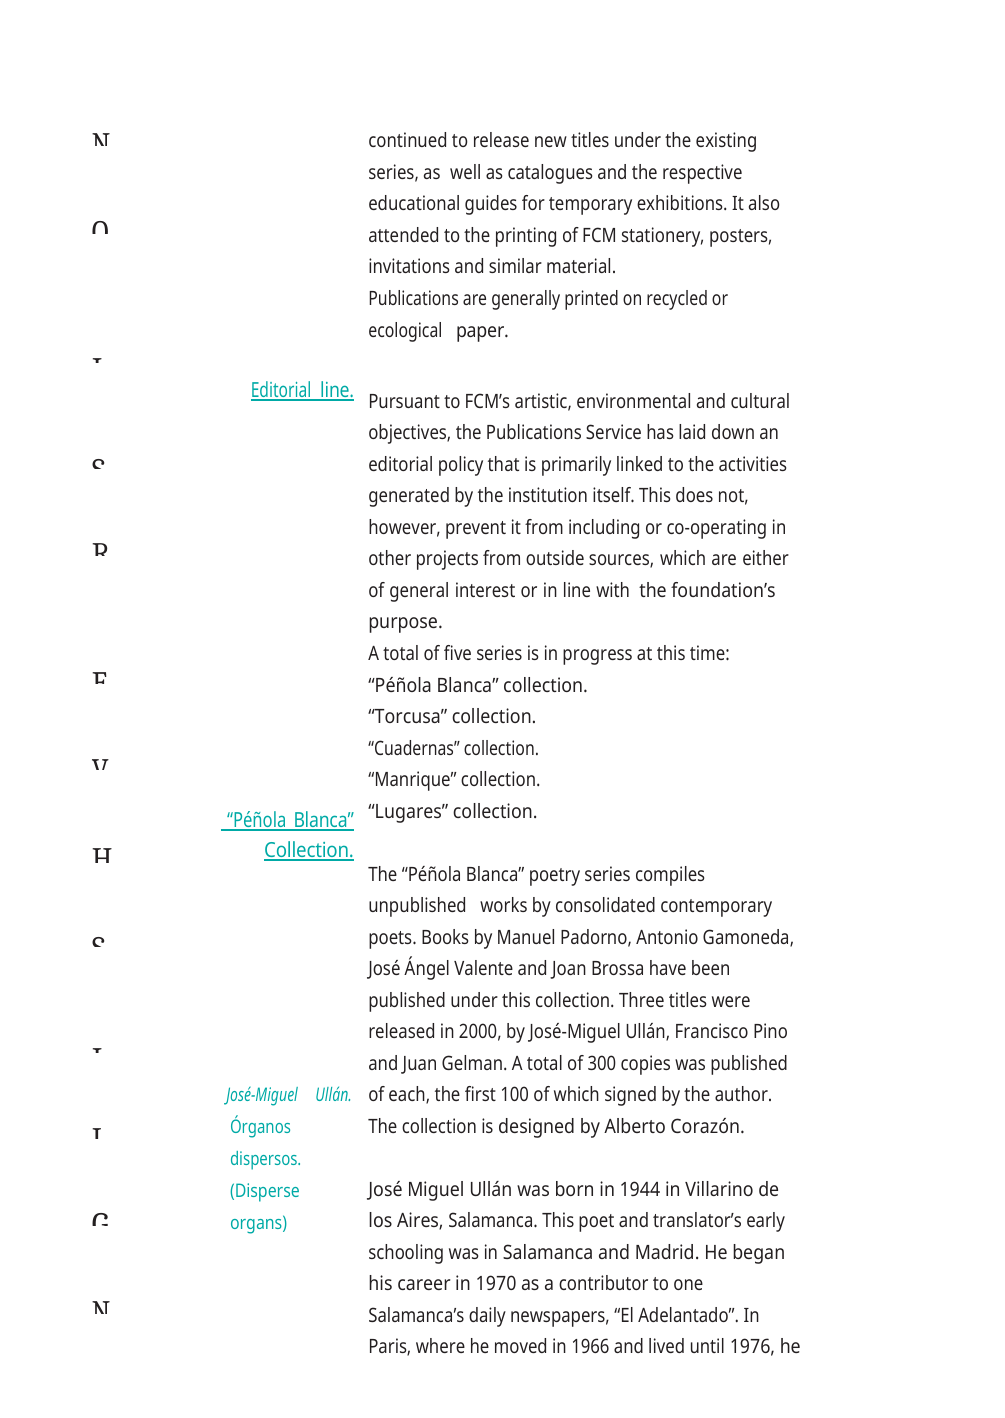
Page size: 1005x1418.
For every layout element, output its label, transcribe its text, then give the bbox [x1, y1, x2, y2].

text A total of five series is in progress at this time: “Péñola Blanca” collection. [368, 639, 739, 698]
text “Torcusa” collection. “Cuadernas” collection. “Manrique” collection. “Lugares” collection. [368, 702, 590, 824]
text “Péñola Blanca” [103, 805, 354, 833]
text [89, 451, 130, 468]
text [89, 535, 130, 556]
text O [92, 214, 130, 234]
text H [92, 842, 130, 862]
text Collection. [89, 835, 354, 864]
text [89, 929, 130, 946]
text continued to release new titles under the existing series, as well as catalogues and the respective educational guides for temporary exhibitions. It also attended to the printing of FCM stationery, posters, invitations and similar material. [368, 126, 800, 280]
text Pursuant to FCM’s artistic, environmental and cultural objectives, the Publications Service has laid down an editorial policy that is primarily linked to the activities generated by the institution itself. This does not, however, prevent it from including or co-operating in other projects from outside sources, which are either of general interest or in line with the foundation’s purpose. [368, 387, 799, 635]
text E [92, 665, 130, 683]
text The “Péñola Blanca” poetry series compiles unpublished works by consolidated contemporary poets. Books by Manuel Padorno, Antonio Gamoneda, José Ángel Valente and Joan Brossa have been published under this collection. Three titles were released in 2000, by José-Miguel Ullán, Francisco Pino and Juan Gelman. A total of 300 copies was published of each, the first 100 of which signed by the author. The collection is designed by Alberto Corazón. [368, 860, 796, 1139]
text S [92, 931, 130, 946]
text José-Miguel Ullán. Órganos dispersos. (Disperse organs) [226, 1082, 354, 1235]
text L [92, 1121, 130, 1138]
text N [92, 1294, 130, 1313]
text [89, 663, 130, 683]
text V [92, 752, 130, 770]
text S [92, 453, 130, 468]
text José Miguel Ullán was born in 1944 in Villarino de los Aires, Salamanca. This poet and translator’s early schooling was in Salamanca and Madrid. He began his career in 1970 as a contributor to one Salamanca’s daily newspapers, “El Adelantado”. In Paris, where he moved in 1966 and lived until 1976, he [368, 1175, 802, 1360]
text N [92, 127, 130, 146]
text [89, 750, 130, 770]
text I [92, 351, 130, 363]
text I [92, 1041, 130, 1053]
text G [92, 1206, 130, 1226]
text Editorial line. [103, 375, 354, 403]
text Publications are generally printed on recycled or ecological paper. [368, 284, 782, 343]
text R [92, 537, 130, 556]
